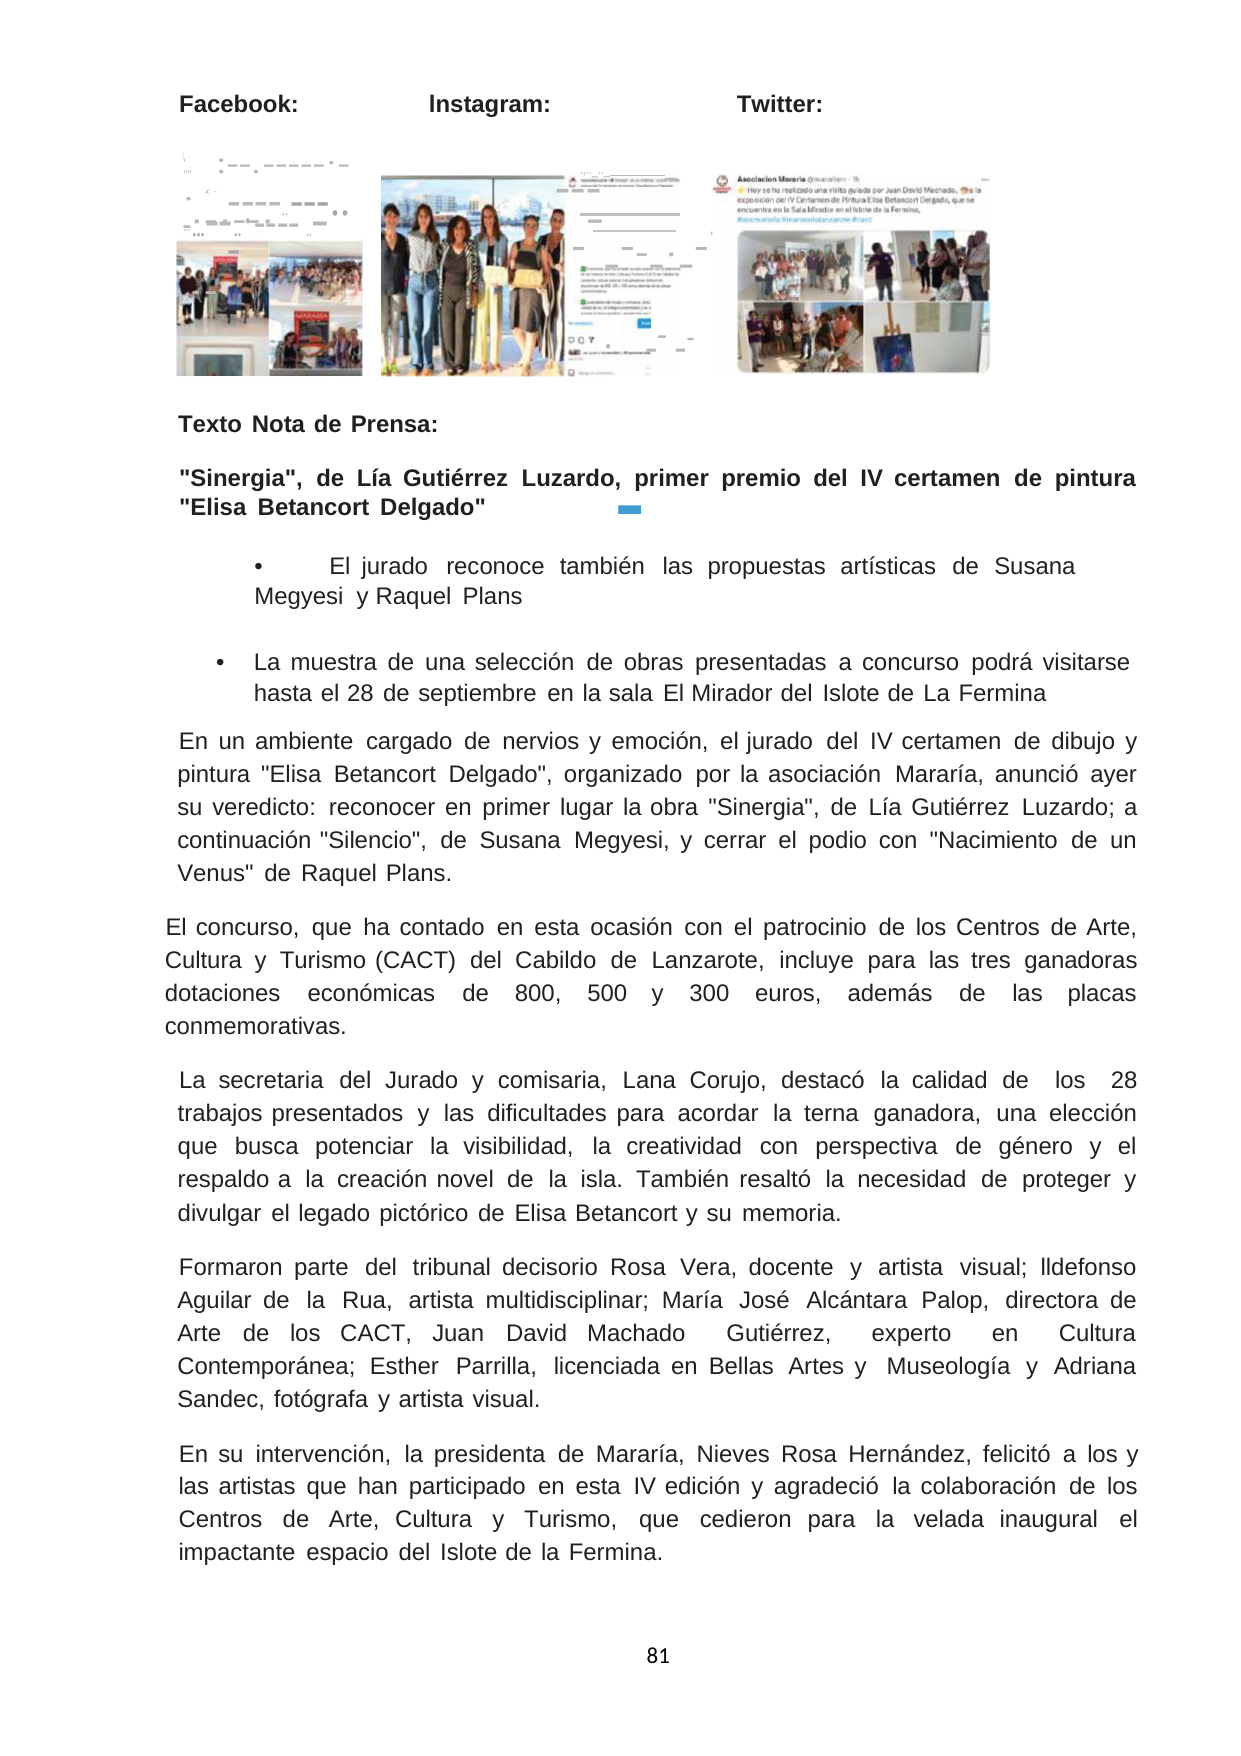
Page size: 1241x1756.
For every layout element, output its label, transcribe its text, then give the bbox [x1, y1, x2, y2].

text El concurso, que ha contado en esta ocasión con el patrocinio de los Centros de Arte, Cultura y Turismo (CACT) del Cabildo de Lanzarote, incluye para las tres ganadoras dotaciones económicas de 800, 500 y 300 euros, además de las placas conmemorativas. [164, 913, 1137, 1039]
text ':... :--.-----·-·­ [182, 144, 353, 216]
text "Sinergia", de Lía Gutiérrez Luzardo, primer premio del IV certamen de pintura "Elisa Betancort Delgado" [179, 463, 1136, 520]
text Formaron parte del tribunal decisorio Rosa Vera, docente y artista visual; lldefonso Aguilar de la Rua, artista multidisciplinar; María José Alcántara Palop, directora de Arte de los CACT, Juan David Machado Gutiérrez, experto en Cultura Contemporánea; Esther Parrilla, licenciada en Bellas Artes y Museología y Adriana Sandec, fotógrafa y artista visual. [177, 1252, 1137, 1413]
text .,.._.._ _ [580, 144, 1149, 182]
text ------·-----·------- [681, 216, 712, 270]
text En un ambiente cargado de nervios y emoción, el jurado del IV certamen de dibujo y pintura "Elisa Betancort Delgado", organizado por la asociación Mararía, anunció ayer su veredicto: reconocer en primer lugar la obra "Sinergia", de Lía Gutiérrez Luzardo; a continuación "Silencio", de Susana Megyesi, y cerrar el podio con "Nacimiento de un Venus" de Raquel Plans. [177, 727, 1137, 887]
text Texto Nota de Prensa: [178, 410, 441, 438]
list El jurado reconoce también las propuestas artísticas de Susana Megyesi y Raquel Plans [254, 552, 1136, 610]
text ·--- --­ [602, 270, 1149, 383]
text Facebook: lnstagram: Twitter: [179, 89, 1149, 117]
text --- [991, 182, 1149, 208]
text .( - · · [203, 159, 290, 202]
text --- [681, 182, 712, 208]
text La secretaria del Jurado y comisaria, Lana Corujo, destacó la calidad de los 28 trabajos presentados y las dificultades para acordar la terna ganadora, una elección que busca potenciar la visibilidad, la creatividad con perspectiva de género y el respaldo a la creación novel de la isla. También resaltó la necesidad de proteger y divulgar el legado pictórico de Elisa Betancort y su memoria. [177, 1066, 1137, 1226]
list La muestra de una selección de obras presentadas a concurso podrá visitarse hasta el 28 de septiembre en la sala El Mirador del Islote de La Fermina [216, 648, 1135, 706]
text En su intervención, la presidenta de Mararía, Nieves Rosa Hernández, felicitó a los y las artistas que han participado en esta IV edición y agradeció la colaboración de los Centros de Arte, Cultura y Turismo, que cedieron para la velada inaugural el impactante espacio del Islote de la Fermina. [178, 1439, 1138, 1566]
text ------·-----·------- [991, 216, 1149, 270]
